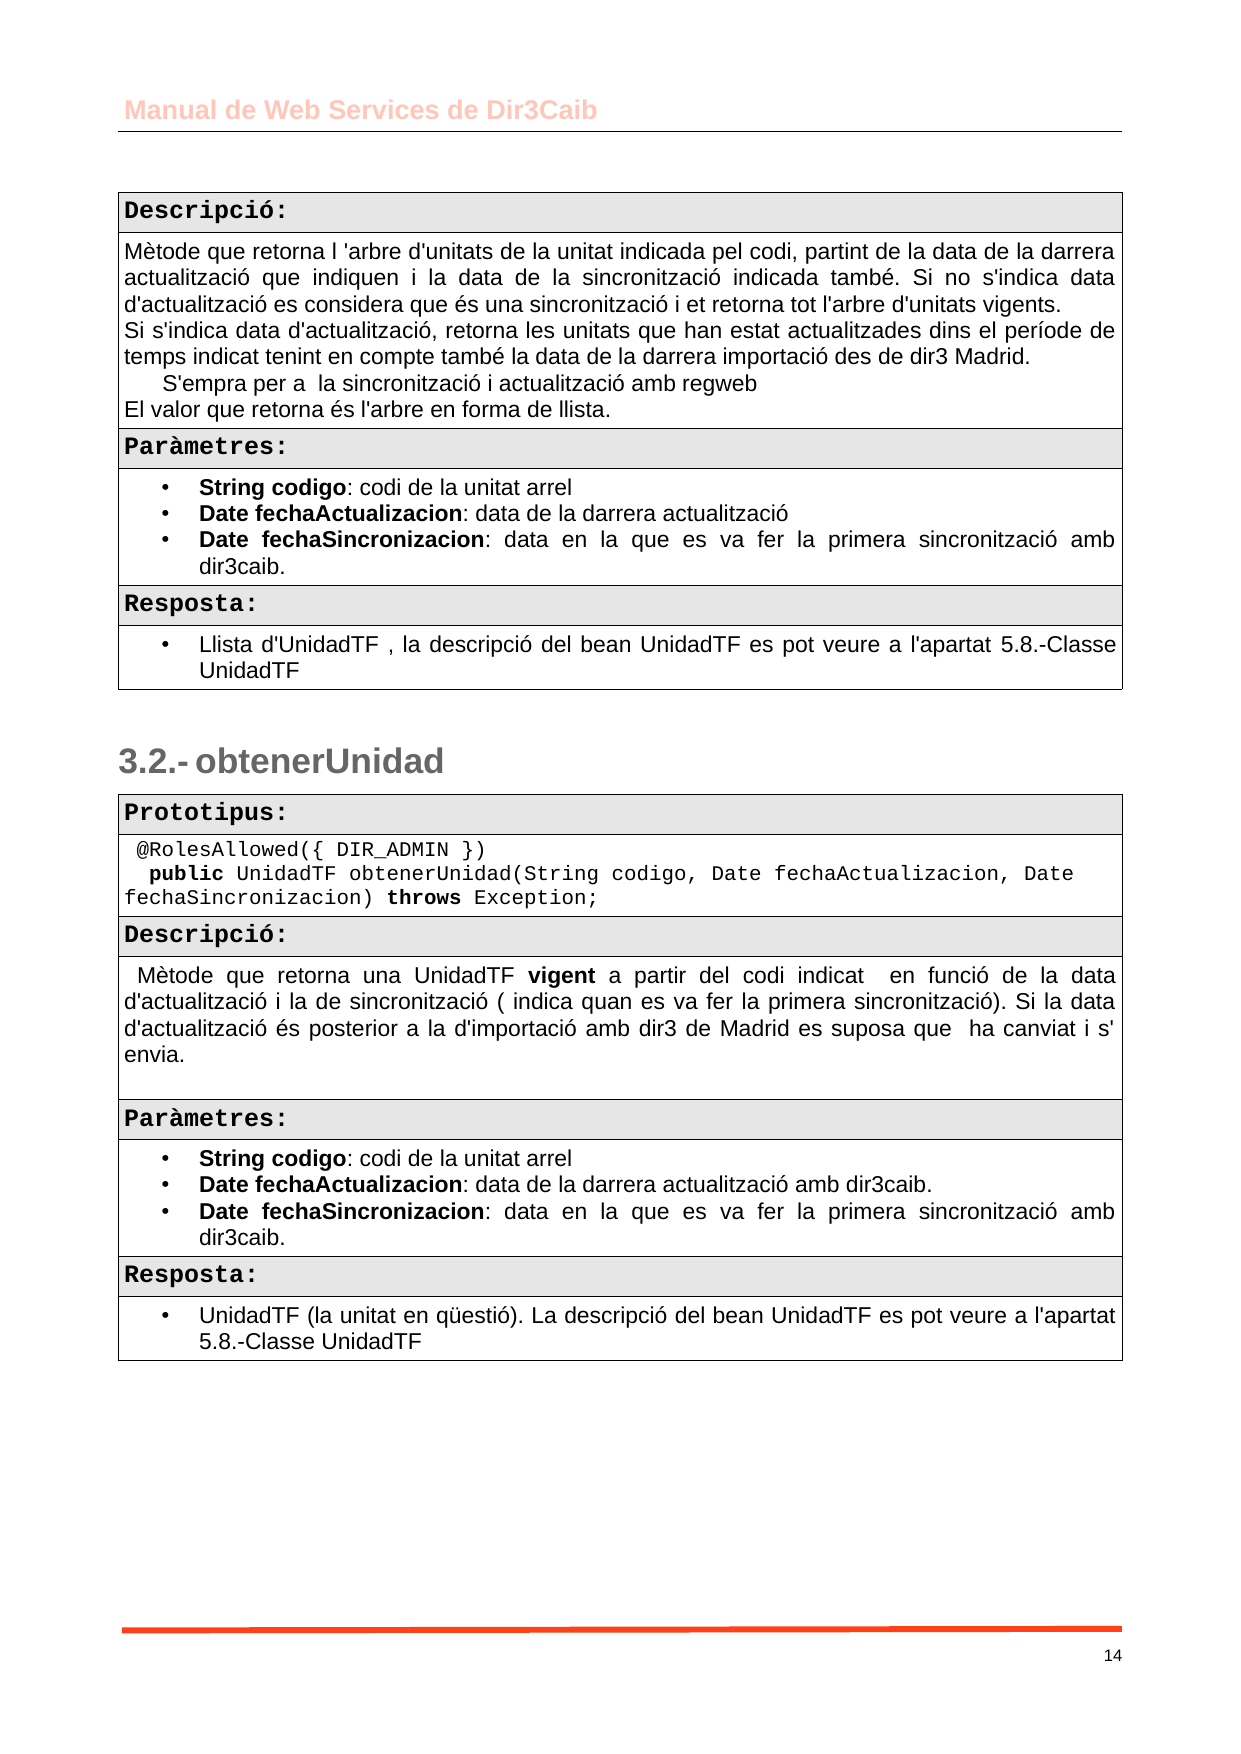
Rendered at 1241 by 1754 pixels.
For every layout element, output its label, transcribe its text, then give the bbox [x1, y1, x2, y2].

table_cell Resposta: [119, 586, 1122, 625]
table_cell Resposta: [119, 1257, 1122, 1296]
table_cell Llista d'UnidadTF , la descripció del bean UnidadTF es pot veure a l'apartat 5.8Classe UnidadTF [119, 626, 1122, 689]
table_cell String codigo: codi de la unitat arrel Date fechaActualizacion: data de la darrera actualització Date fechaSincronizacion: data en la que es va fer la primera sincronització amb dir3caib. [119, 469, 1122, 585]
table_cell Mètode que retorna una UnidadTF vigent a partir del codi indicat en funció de la data d'actualització i la de sincronització ( indica quan es va fer la primera sincronització). Si la data d'actualització és posterior a la d'importació amb dir3 de Madrid es suposa que ha canviat i s' envia. [119, 957, 1122, 1099]
table_cell Paràmetres: [119, 1100, 1122, 1139]
table_cell Descripció: [119, 193, 1122, 232]
subtitle obtenerUnidad [118, 741, 1122, 781]
table_cell Paràmetres: [119, 429, 1122, 468]
table_cell String codigo: codi de la unitat arrel Date fechaActualizacion: data de la darrera actualització amb dir3caib. Date fechaSincronizacion: data en la que es va fer la primera sincronització amb dir3caib. [119, 1140, 1122, 1256]
table_header Prototipus: [119, 795, 1122, 834]
table_cell UnidadTF (la unitat en qüestió). La descripció del bean UnidadTF es pot veure a l'apartat 5.8Classe UnidadTF [119, 1297, 1122, 1360]
table_cell Descripció: [119, 917, 1122, 956]
table_cell Mètode que retorna l 'arbre d'unitats de la unitat indicada pel codi, partint de la data de la darrera actualització que indiquen i la data de la sincronització indicada també. Si no s'indica data d'actualització es considera que és una sincronització i et retorna tot l'arbre d'unitats vigents. Si s'indica data d'actualització, retorna les unitats que han estat actualitzades dins el període de temps indicat tenint en compte també la data de la darrera importació des de dir3 Madrid. S'empra per a la sincronització i actualització amb regweb El valor que retorna és l'arbre en forma de llista. [119, 233, 1122, 428]
table_cell @RolesAllowed({ DIR_ADMIN }) public UnidadTF obtenerUnidad(String codigo, Date fechaActualizacion, Date fechaSincronizacion) throws Exception; [119, 835, 1122, 916]
